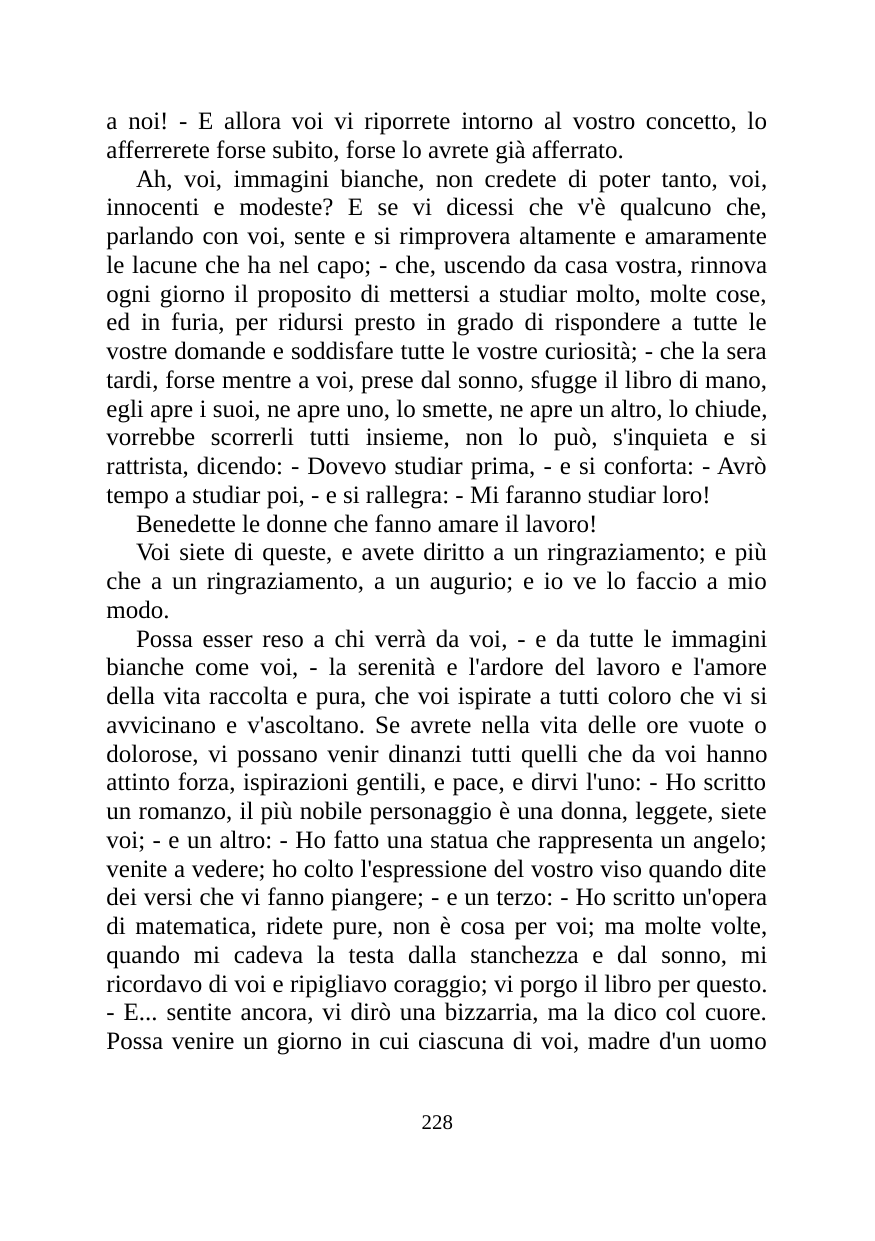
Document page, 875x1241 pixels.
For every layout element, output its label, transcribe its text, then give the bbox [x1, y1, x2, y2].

text Possa esser reso a chi verrà da voi, - e da tutte le immagini bianche come voi, - la serenità e l'ardore del lavoro e l'amore della vita raccolta e pura, che voi ispirate a tutti coloro che vi si avvicinano e v'ascoltano. Se avrete nella vita delle ore vuote o dolorose, vi possano venir dinanzi tutti quelli che da voi hanno attinto forza, ispirazioni gentili, e pace, e dirvi l'uno: - Ho scritto un romanzo, il più nobile personaggio è una donna, leggete, siete voi; - e un altro: - Ho fatto una statua che rappresenta un angelo; venite a vedere; ho colto l'espressione del vostro viso quando dite dei versi che vi fanno piangere; - e un terzo: - Ho scritto un'opera di matematica, ridete pure, non è cosa per voi; ma molte volte, quando mi cadeva la testa dalla stanchezza e dal sonno, mi ricordavo di voi e ripigliavo coraggio; vi porgo il libro per questo. - E... sentite ancora, vi dirò una bizzarria, ma la dico col cuore. Possa venire un giorno in cui ciascuna di voi, madre d'un uomo [106, 624, 768, 1055]
text Ah, voi, immagini bianche, non credete di poter tanto, voi, innocenti e modeste? E se vi dicessi che v'è qualcuno che, parlando con voi, sente e si rimprovera altamente e amaramente le lacune che ha nel capo; - che, uscendo da casa vostra, rinnova ogni giorno il proposito di mettersi a studiar molto, molte cose, ed in furia, per ridursi presto in grado di rispondere a tutte le vostre domande e soddisfare tutte le vostre curiosità; - che la sera tardi, forse mentre a voi, prese dal sonno, sfugge il libro di mano, egli apre i suoi, ne apre uno, lo smette, ne apre un altro, lo chiude, vorrebbe scorrerli tutti insieme, non lo può, s'inquieta e si rattrista, dicendo: - Dovevo studiar prima, - e si conforta: - Avrò tempo a studiar poi, - e si rallegra: - Mi faranno studiar loro! [106, 164, 768, 509]
text Benedette le donne che fanno amare il lavoro! [106, 509, 768, 537]
text Voi siete di queste, e avete diritto a un ringraziamento; e più che a un ringraziamento, a un augurio; e io ve lo faccio a mio modo. [106, 537, 768, 624]
text a noi! - E allora voi vi riporrete intorno al vostro concetto, lo afferrerete forse subito, forse lo avrete già afferrato. [106, 106, 768, 164]
